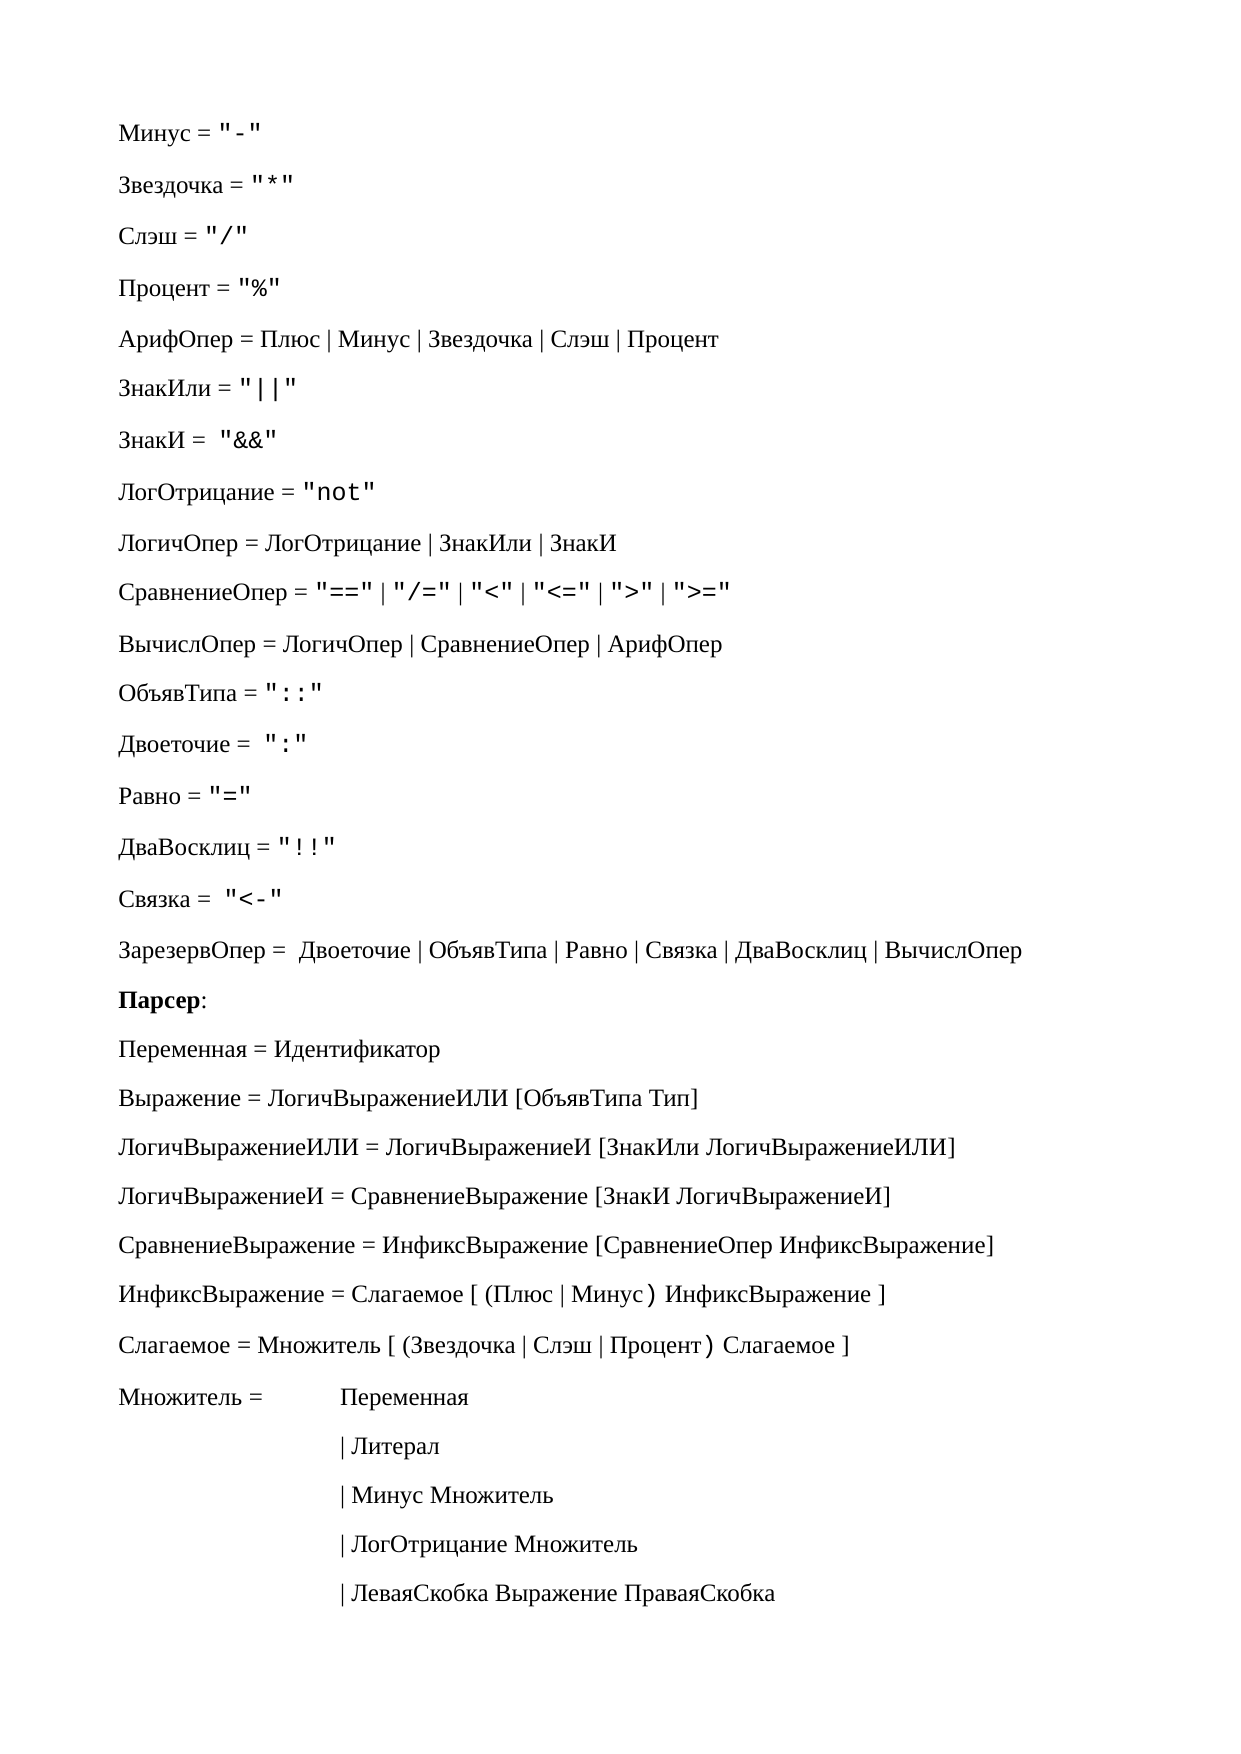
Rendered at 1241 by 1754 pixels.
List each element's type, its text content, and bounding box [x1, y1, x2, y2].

text Выражение = ЛогичВыражениеИЛИ [ОбъявТипа Тип] [118, 1083, 1122, 1112]
text Звездочка = "*" [118, 170, 1122, 201]
text | Литерал [118, 1431, 1122, 1460]
text АрифОпер = Плюс | Минус | Звездочка | Слэш | Процент [118, 324, 1122, 353]
text СравнениеВыражение = ИнфиксВыражение [СравнениеОпер ИнфиксВыражение] [118, 1230, 1122, 1259]
text Равно = "=" [118, 781, 1122, 812]
text ЛогичВыражениеИЛИ = ЛогичВыражениеИ [ЗнакИли ЛогичВыражениеИЛИ] [118, 1132, 1122, 1161]
text ОбъявТипа = "::" [118, 678, 1122, 709]
text Слагаемое = Множитель [ (Звездочка | Слэш | Процент) Слагаемое ] [118, 1331, 1122, 1361]
text ЛогичОпер = ЛогОтрицание | ЗнакИли | ЗнакИ [118, 528, 1122, 557]
text ЗарезервОпер = Двоеточие | ОбъявТипа | Равно | Связка | ДваВосклиц | ВычислОпер [118, 936, 1122, 964]
text Двоеточие = ":" [118, 729, 1122, 760]
text ЛогОтрицание = "not" [118, 477, 1122, 507]
text Процент = "%" [118, 273, 1122, 304]
text ВычислОпер = ЛогичОпер | СравнениеОпер | АрифОпер [118, 629, 1122, 657]
text ДваВосклиц = "!!" [118, 832, 1122, 863]
text | ЛеваяСкобка Выражение ПраваяСкобка [118, 1578, 1122, 1607]
text ИнфиксВыражение = Слагаемое [ (Плюс | Минус) ИнфиксВыражение ] [118, 1279, 1122, 1310]
text Парсер: [118, 985, 1122, 1013]
text ЗнакИли = "||" [118, 373, 1122, 404]
text Связка = "<-" [118, 884, 1122, 915]
text Минус = "-" [118, 118, 1122, 149]
text | ЛогОтрицание Множитель [118, 1529, 1122, 1558]
text | Минус Множитель [118, 1480, 1122, 1509]
text Слэш = "/" [118, 221, 1122, 252]
text ЗнакИ = "&&" [118, 425, 1122, 456]
text СравнениеОпер = "==" | "/=" | "<" | "<=" | ">" | ">=" [118, 577, 1122, 608]
text Множитель = Переменная [118, 1382, 1122, 1411]
text Переменная = Идентификатор [118, 1034, 1122, 1062]
text ЛогичВыражениеИ = СравнениеВыражение [ЗнакИ ЛогичВыражениеИ] [118, 1181, 1122, 1210]
